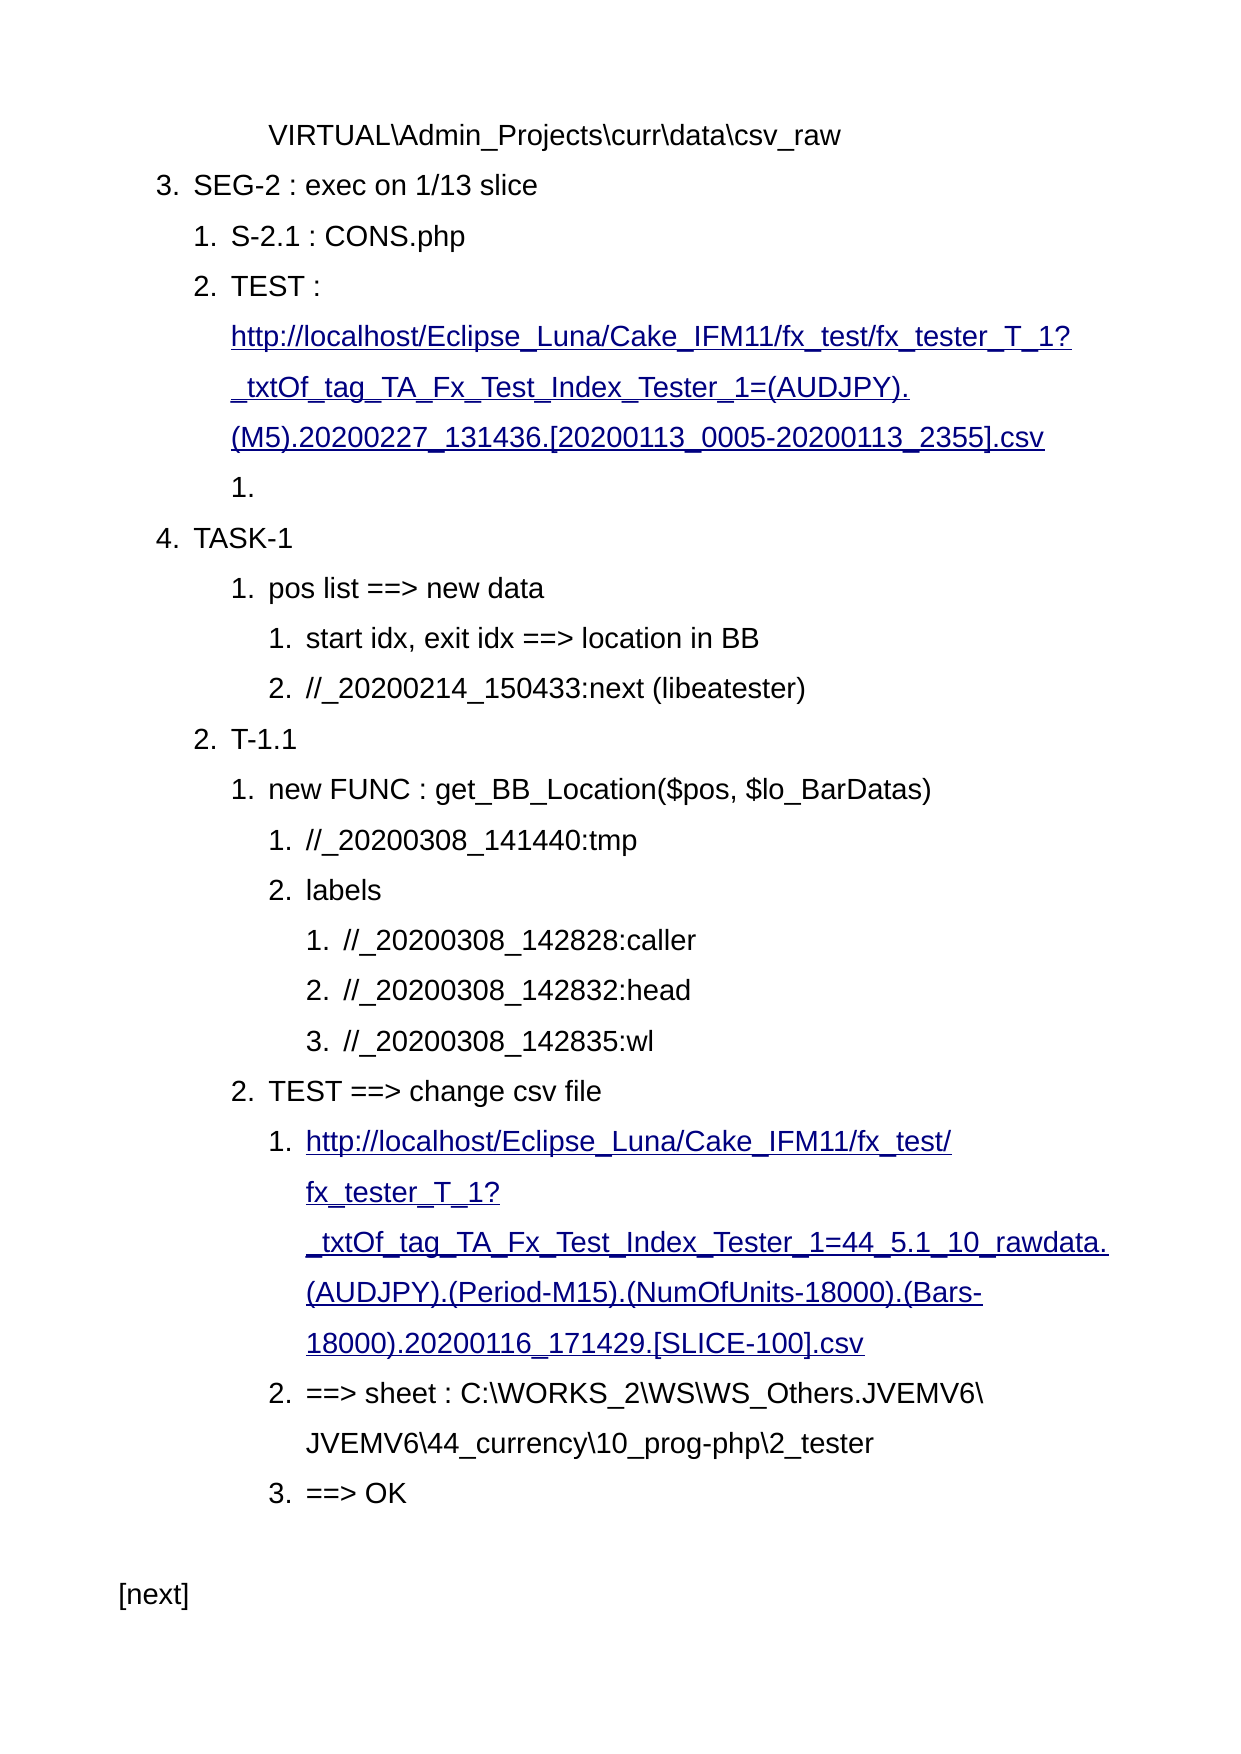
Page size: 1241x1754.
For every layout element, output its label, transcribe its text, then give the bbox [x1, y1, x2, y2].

list ==> OK [268, 1477, 1122, 1510]
list TEST : http://localhost/Eclipse_Luna/Cake_IFM11/fx_test/fx_tester_T_1?_txtOf_tag_TA_Fx_Test_Index_Tester_1=(AUDJPY).(M5).20200227_131436.[20200113_0005-20200113_2355].csv [193, 269, 1122, 453]
list pos list ==> new data [231, 571, 1122, 604]
list TEST ==> change csv file [231, 1074, 1122, 1108]
list TASK-1 [156, 521, 1122, 554]
list http://localhost/Eclipse_Luna/Cake_IFM11/fx_test/fx_tester_T_1?_txtOf_tag_TA_Fx_Test_Index_Tester_1=44_5.1_10_rawdata.(AUDJPY).(Period-M15).(NumOfUnits-18000).(Bars-18000).20200116_171429.[SLICE-100].csv [268, 1124, 1122, 1359]
list labels [268, 873, 1122, 906]
list new FUNC : get_BB_Location($pos, $lo_BarDatas) [231, 772, 1122, 806]
text [next] [118, 1577, 1122, 1611]
list //_20200308_142832:head [306, 973, 1122, 1007]
list VIRTUAL\Admin_Projects\curr\data\csv_raw [231, 118, 1122, 152]
list start idx, exit idx ==> location in BB [268, 621, 1122, 655]
list //_20200308_142828:caller [306, 923, 1122, 957]
list SEG-2 : exec on 1/13 slice [156, 168, 1122, 202]
list S-2.1 : CONS.php [193, 219, 1122, 252]
list T-1.1 [193, 722, 1122, 755]
list ==> sheet : C:\WORKS_2\WS\WS_Others.JVEMV6\JVEMV6\44_currency\10_prog-php\2_tester [268, 1376, 1122, 1460]
list //_20200214_150433:next (libeatester) [268, 672, 1122, 705]
list //_20200308_141440:tmp [268, 822, 1122, 856]
list //_20200308_142835:wl [306, 1024, 1122, 1057]
